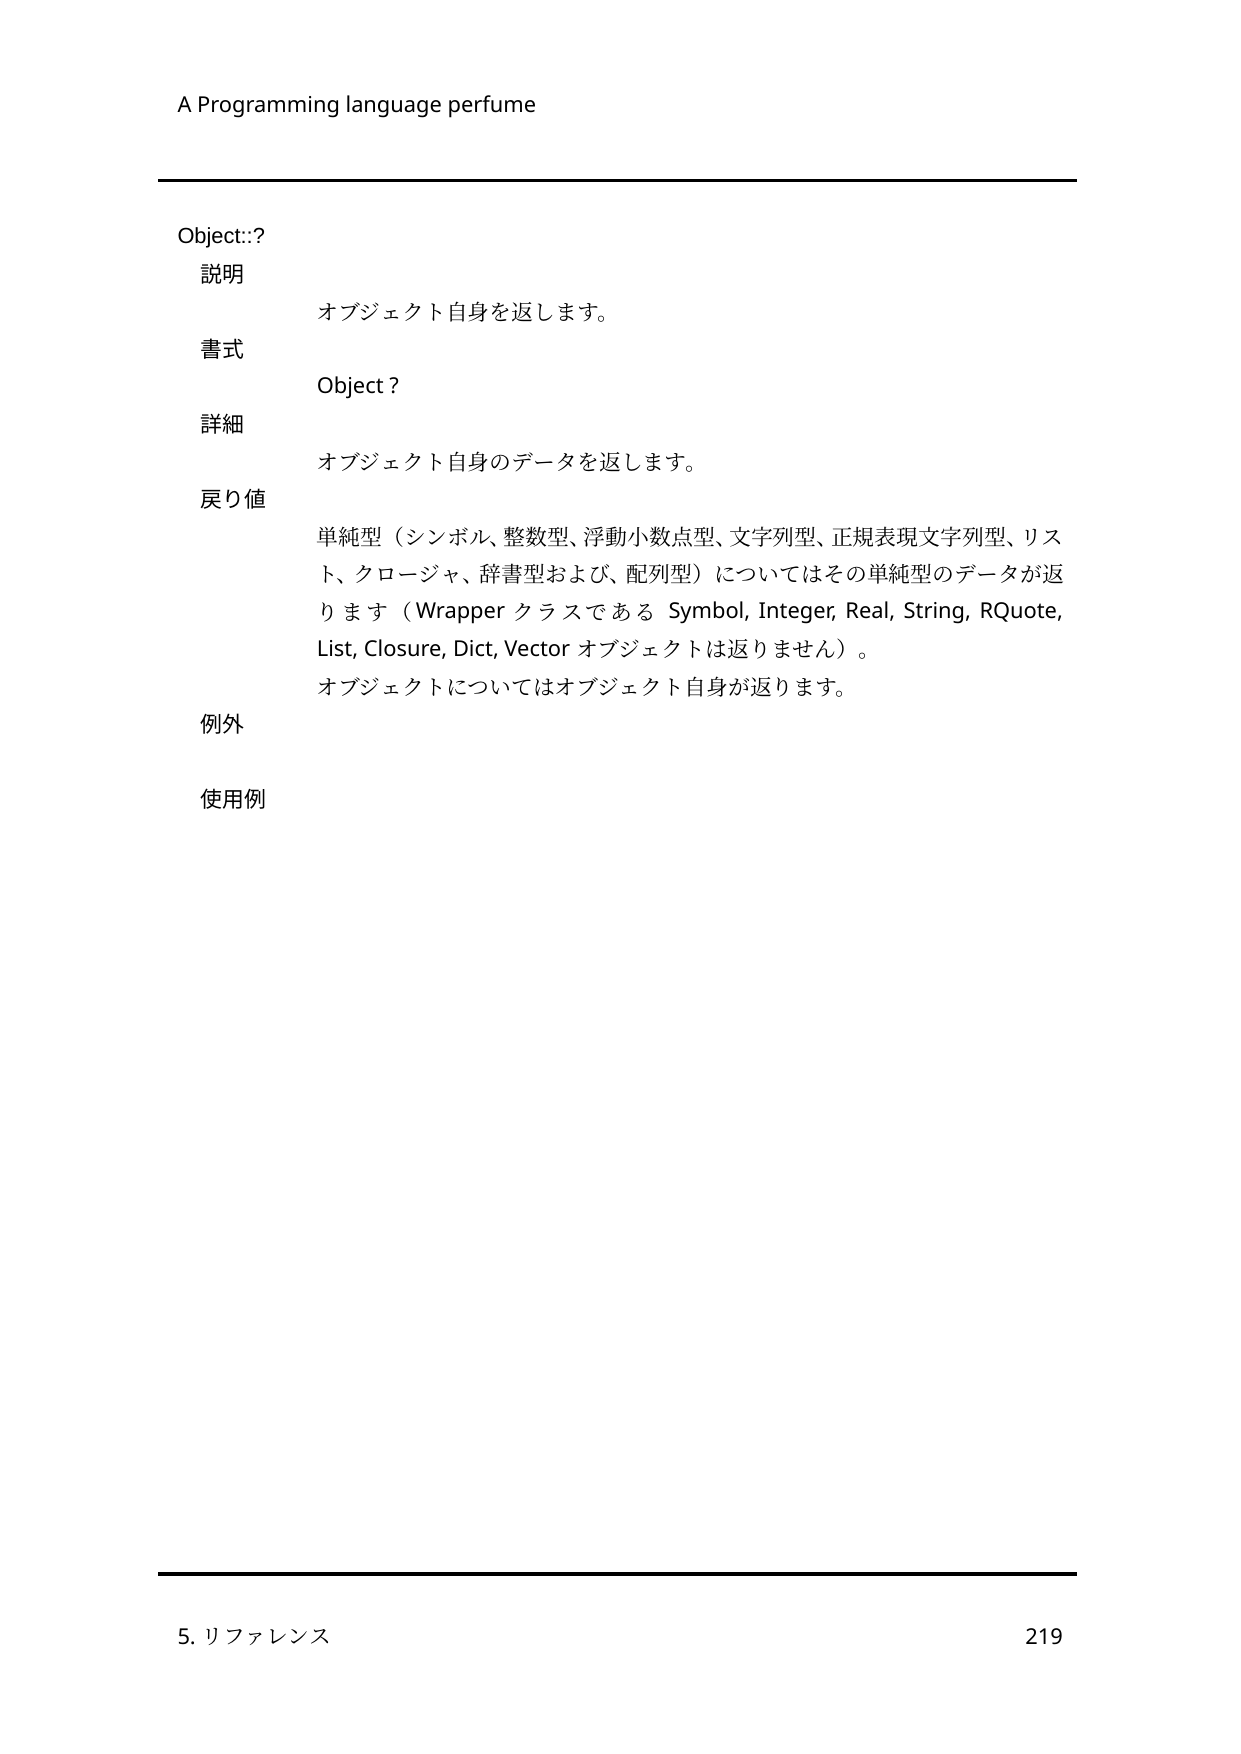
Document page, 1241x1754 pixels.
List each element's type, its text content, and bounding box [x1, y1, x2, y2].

table_cell オブジェクト自身のデータを返します。 [317, 404, 1063, 479]
table_cell 単純型（シンボル、整数型、浮動小数点型、文字列型、正規表現文字列型、リスト、クロージャ、辞書型および、配列型）についてはその単純型のデータが返ります（Wrapperクラスである Symbol, Integer, Real, String, RQuote, List, Closure, Dict, Vector オブジェクトは返りません）。 オブジェクトについてはオブジェクト自身が返ります。 [317, 479, 1063, 704]
table_cell Object ? [317, 329, 1063, 404]
table_cell [317, 779, 1063, 854]
table_header オブジェクト自身を返します。 [317, 254, 1063, 329]
table_cell [317, 704, 1063, 779]
table_cell 書式 [200, 329, 317, 404]
table_cell 例外 [200, 704, 317, 779]
subtitle Object::? [177, 217, 1063, 254]
table_cell 使用例 [200, 779, 317, 854]
table_header 説明 [200, 254, 317, 329]
table_cell 詳細 [200, 404, 317, 479]
table_cell 戻り値 [200, 479, 317, 704]
